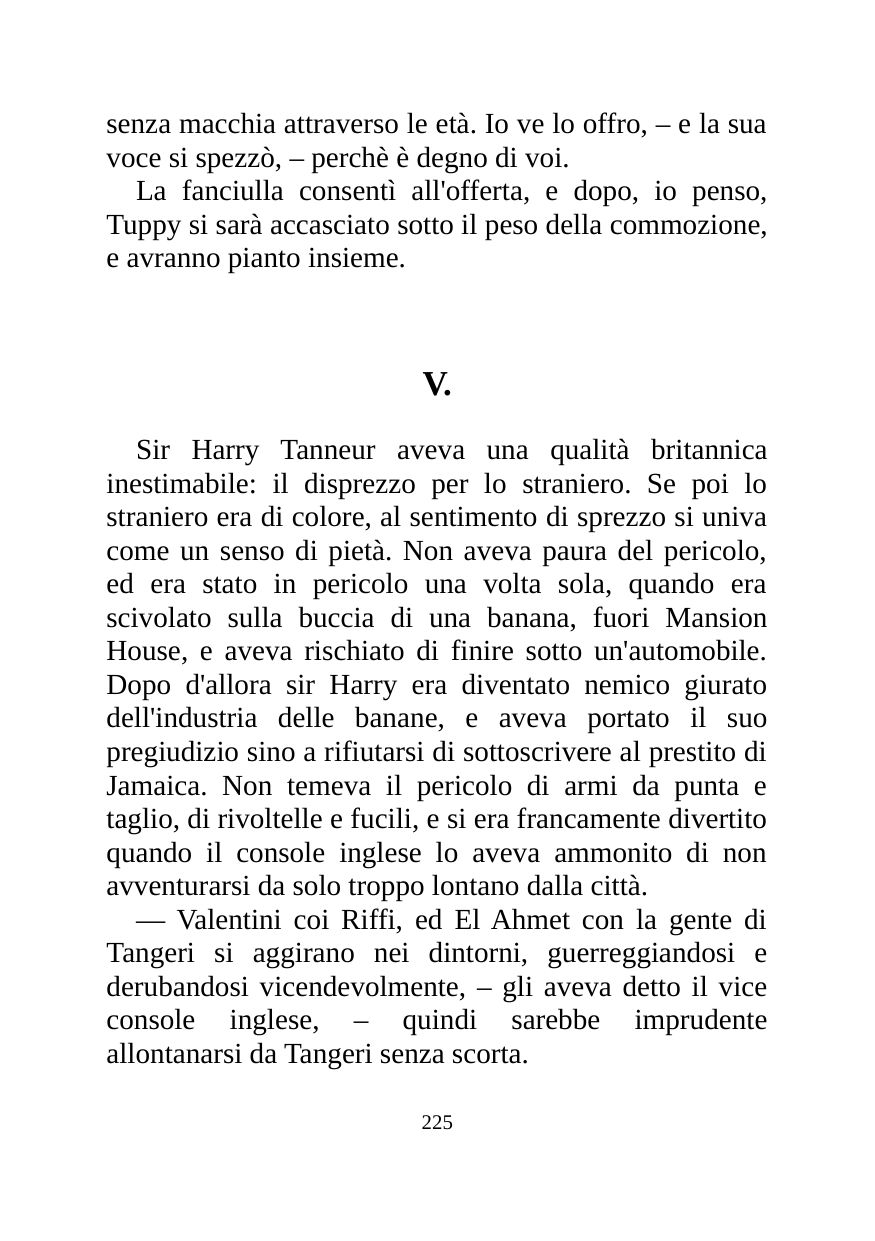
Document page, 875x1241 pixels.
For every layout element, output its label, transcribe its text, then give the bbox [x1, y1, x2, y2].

text — Valentini coi Riffi, ed El Ahmet con la gente di Tangeri si aggirano nei dintorni, guerreggiandosi e derubandosi vicendevolmente, – gli aveva detto il vice console inglese, – quindi sarebbe imprudente allontanarsi da Tangeri senza scorta. [106, 902, 768, 1069]
text senza macchia attraverso le età. Io ve lo offro, – e la sua voce si spezzò, – perchè è degno di voi. [106, 106, 768, 173]
text Sir Harry Tanneur aveva una qualità britannica inestimabile: il disprezzo per lo straniero. Se poi lo straniero era di colore, al sentimento di sprezzo si univa come un senso di pietà. Non aveva paura del pericolo, ed era stato in pericolo una volta sola, quando era scivolato sulla buccia di una banana, fuori Mansion House, e aveva rischiato di finire sotto un'automobile. Dopo d'allora sir Harry era diventato nemico giurato dell'industria delle banane, e aveva portato il suo pregiudizio sino a rifiutarsi di sottoscrivere al prestito di Jamaica. Non temeva il pericolo di armi da punta e taglio, di rivoltelle e fucili, e si era francamente divertito quando il console inglese lo aveva ammonito di non avventurarsi da solo troppo lontano dalla città. [106, 432, 768, 902]
subtitle V. [106, 362, 768, 403]
text La fanciulla consentì all'offerta, e dopo, io penso, Tuppy si sarà accasciato sotto il peso della commozione, e avranno pianto insieme. [106, 173, 768, 274]
